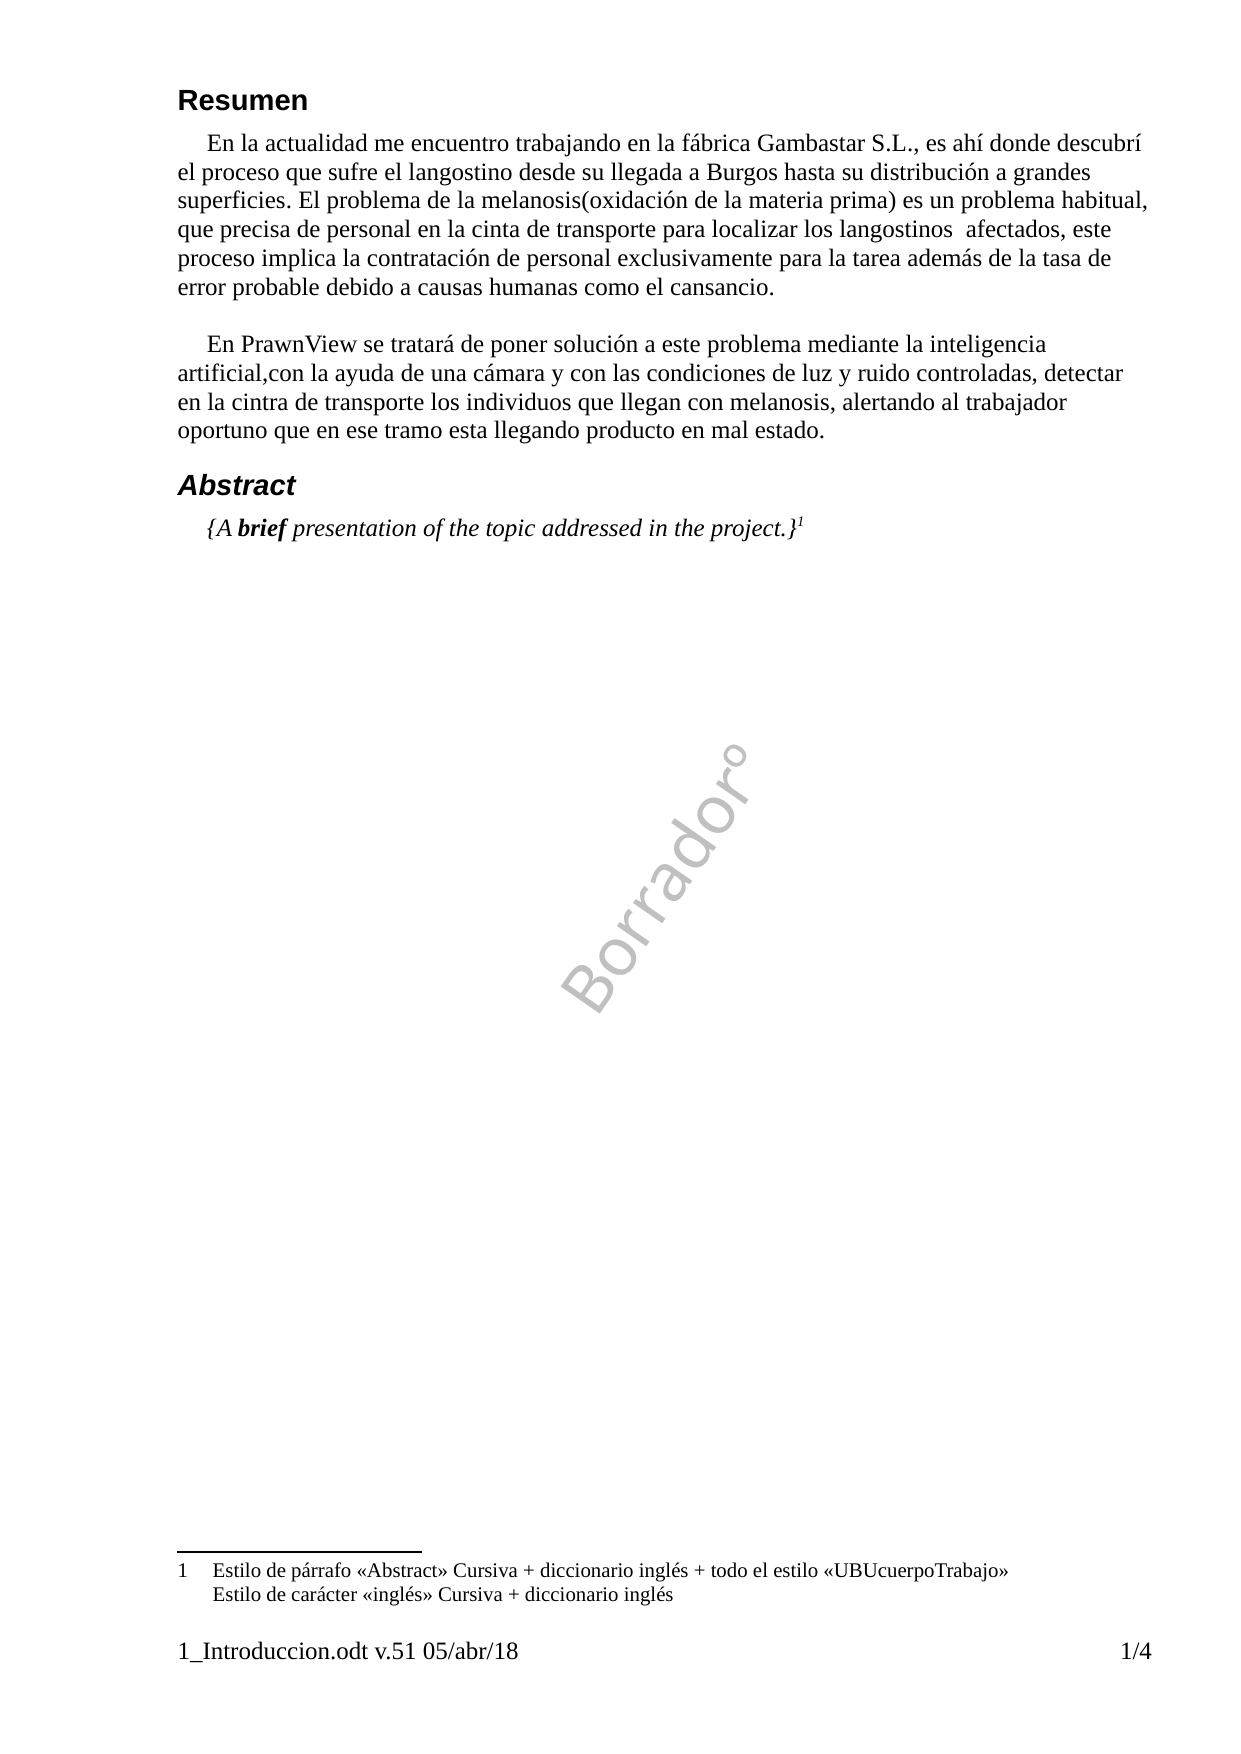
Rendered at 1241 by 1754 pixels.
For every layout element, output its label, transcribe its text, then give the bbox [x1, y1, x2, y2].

text En la actualidad me encuentro trabajando en la fábrica Gambastar S.L., es ahí donde descubrí el proceso que sufre el langostino desde su llegada a Burgos hasta su distribución a grandes superficies. El problema de la melanosis(oxidación de la materia prima) es un problema habitual, que precisa de personal en la cinta de transporte para localizar los langostinos afectados, este proceso implica la contratación de personal exclusivamente para la tarea además de la tasa de error probable debido a causas humanas como el cansancio. [177, 128, 1152, 301]
text Abstract [177, 468, 1152, 501]
text Resumen [177, 83, 1152, 116]
text En PrawnView se tratará de poner solución a este problema mediante la inteligencia artificial,con la ayuda de una cámara y con las condiciones de luz y ruido controladas, detectar en la cintra de transporte los individuos que llegan con melanosis, alertando al trabajador oportuno que en ese tramo esta llegando producto en mal estado. [177, 329, 1152, 444]
text {A brief presentation of the topic addressed in the project.} [177, 513, 1152, 542]
text Estilo de párrafo «Abstract» Cursiva + diccionario inglés + todo el estilo «UBUcuerpoTrabajo» Estilo de carácter «inglés» Cursiva + diccionario inglés [177, 1558, 1152, 1606]
